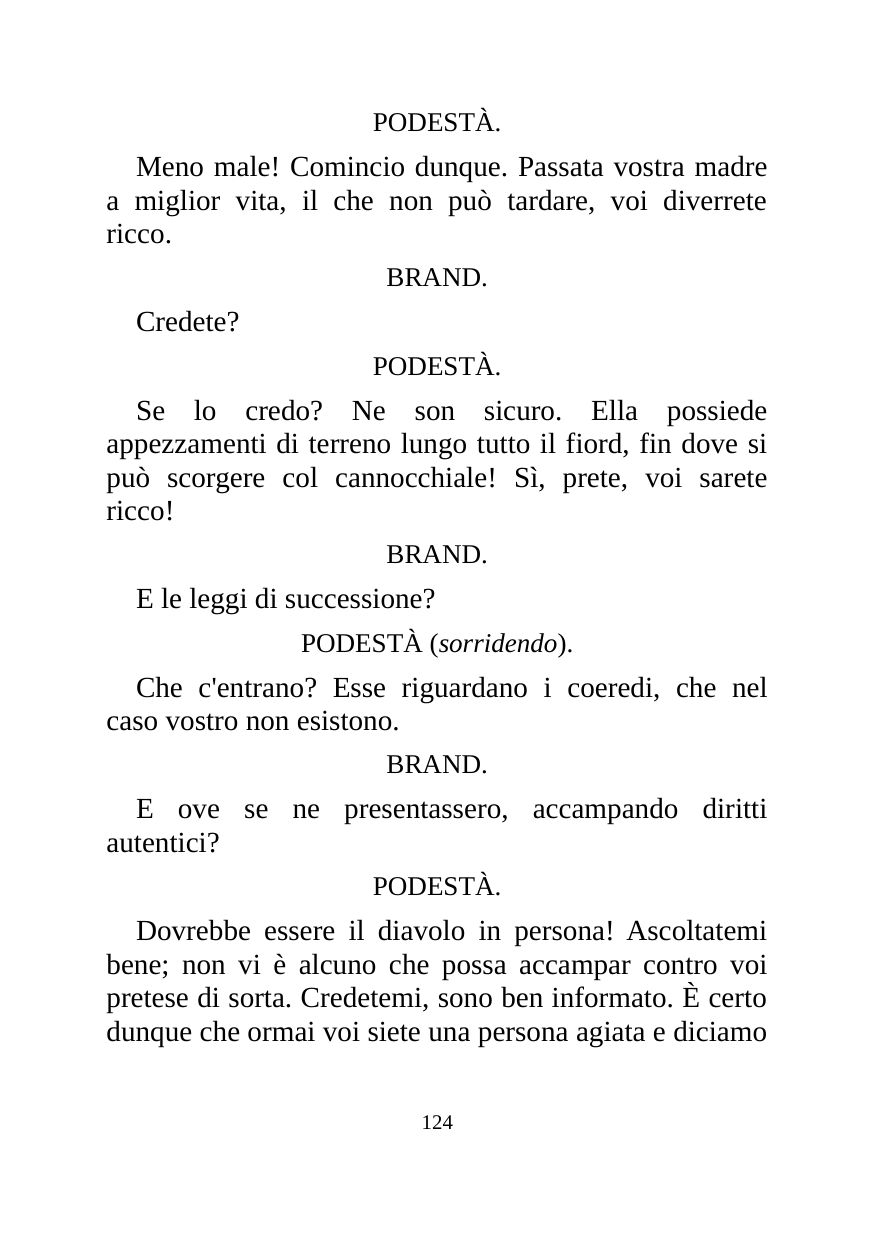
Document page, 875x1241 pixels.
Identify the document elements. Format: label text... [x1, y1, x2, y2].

text BRAND. [106, 539, 768, 570]
text Che c'entrano? Esse riguardano i coeredi, che nel caso vostro non esistono. [106, 670, 768, 737]
text E le leggi di successione? [106, 582, 768, 615]
text Credete? [106, 304, 768, 338]
text PODESTÀ. [106, 870, 768, 902]
text PODESTÀ. [106, 350, 768, 381]
text Se lo credo? Ne son sicuro. Ella possiede appezzamenti di terreno lungo tutto il fiord, fin dove si può scorgere col cannocchiale! Sì, prete, voi sarete ricco! [106, 393, 768, 527]
text PODESTÀ. [106, 106, 768, 137]
text Dovrebbe essere il diavolo in persona! Ascoltatemi bene; non vi è alcuno che possa accampar contro voi pretese di sorta. Credetemi, sono ben informato. È certo dunque che ormai voi siete una persona agiata e diciamo [106, 913, 768, 1047]
text E ove se ne presentassero, accampando diritti autentici? [106, 792, 768, 859]
text BRAND. [106, 749, 768, 780]
text BRAND. [106, 262, 768, 293]
text Meno male! Comincio dunque. Passata vostra madre a miglior vita, il che non può tardare, voi diverrete ricco. [106, 149, 768, 250]
text PODESTÀ (sorridendo). [106, 627, 768, 658]
